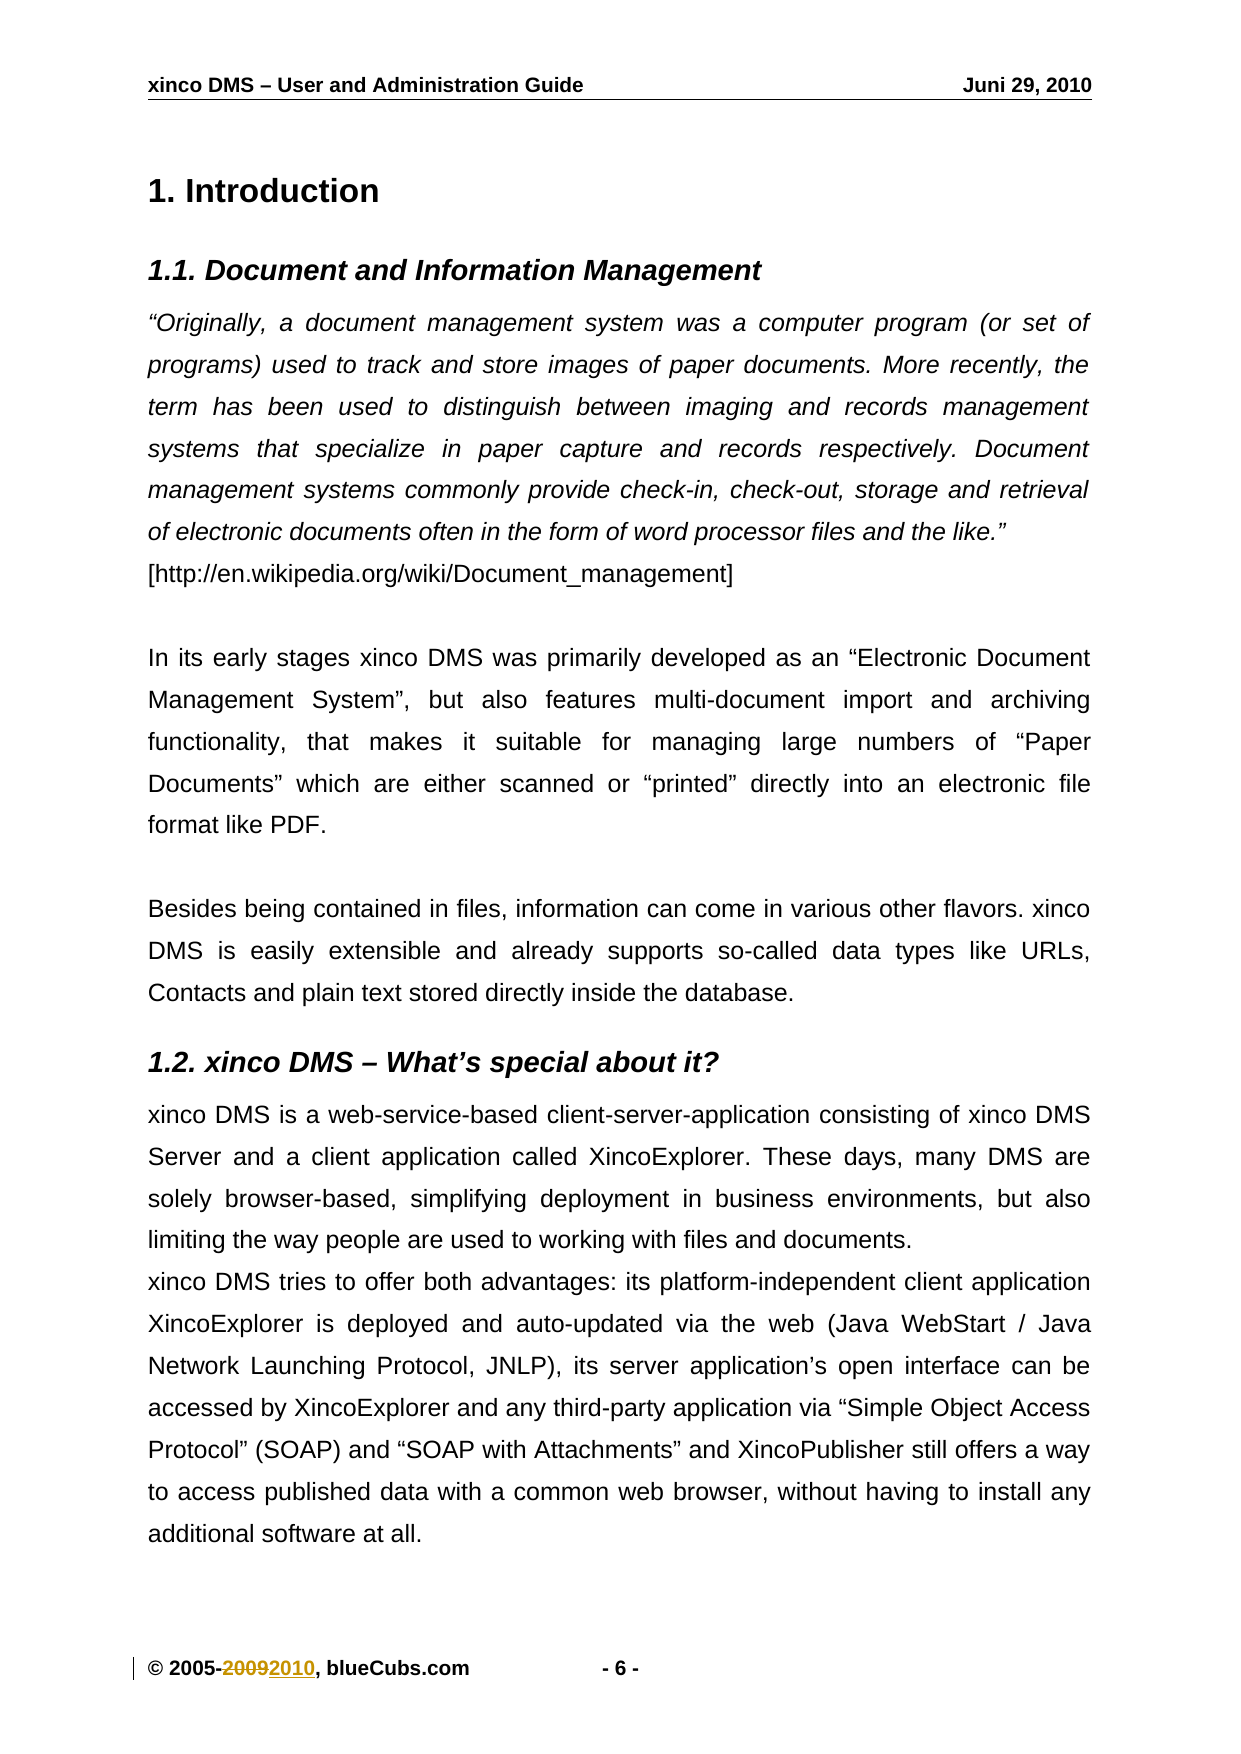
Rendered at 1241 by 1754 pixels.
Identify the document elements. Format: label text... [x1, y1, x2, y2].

subtitle Document and Information Management [148, 254, 1092, 286]
text Besides being contained in files, information can come in various other flavors. xinco DMS is easily extensible and already supports so-called data types like URLs, Contacts and plain text stored directly inside the database. [148, 895, 1092, 1007]
text xinco DMS tries to offer both advantages: its platform-independent client application XincoExplorer is deployed and auto-updated via the web (Java WebStart / Java Network Launching Protocol, JNLP), its server application’s open interface can be accessed by XincoExplorer and any third-party application via “Simple Object Access Protocol” (SOAP) and “SOAP with Attachments” and XincoPublisher still offers a way to access published data with a common web browser, without having to install any additional software at all. [148, 1268, 1092, 1547]
text “Originally, a document management system was a computer program (or set of programs) used to track and store images of paper documents. More recently, the term has been used to distinguish between imaging and records management systems that specialize in paper capture and records respectively. Document management systems commonly provide check-in, check-out, storage and retrieval of electronic documents often in the form of word processor files and the like.” [148, 309, 1092, 546]
subtitle Introduction [148, 173, 1092, 210]
text [http://en.wikipedia.org/wiki/Document_management] [148, 560, 1092, 588]
subtitle xinco DMS – What’s special about it? [148, 1046, 1092, 1078]
text In its early stages xinco DMS was primarily developed as an “Electronic Document Management System”, but also features multi-document import and archiving functionality, that makes it suitable for managing large numbers of “Paper Documents” which are either scanned or “printed” directly into an electronic file format like PDF. [148, 644, 1092, 839]
text xinco DMS is a web-service-based client-server-application consisting of xinco DMS Server and a client application called XincoExplorer. These days, many DMS are solely browser-based, simplifying deployment in business environments, but also limiting the way people are used to working with files and documents. [148, 1101, 1092, 1254]
